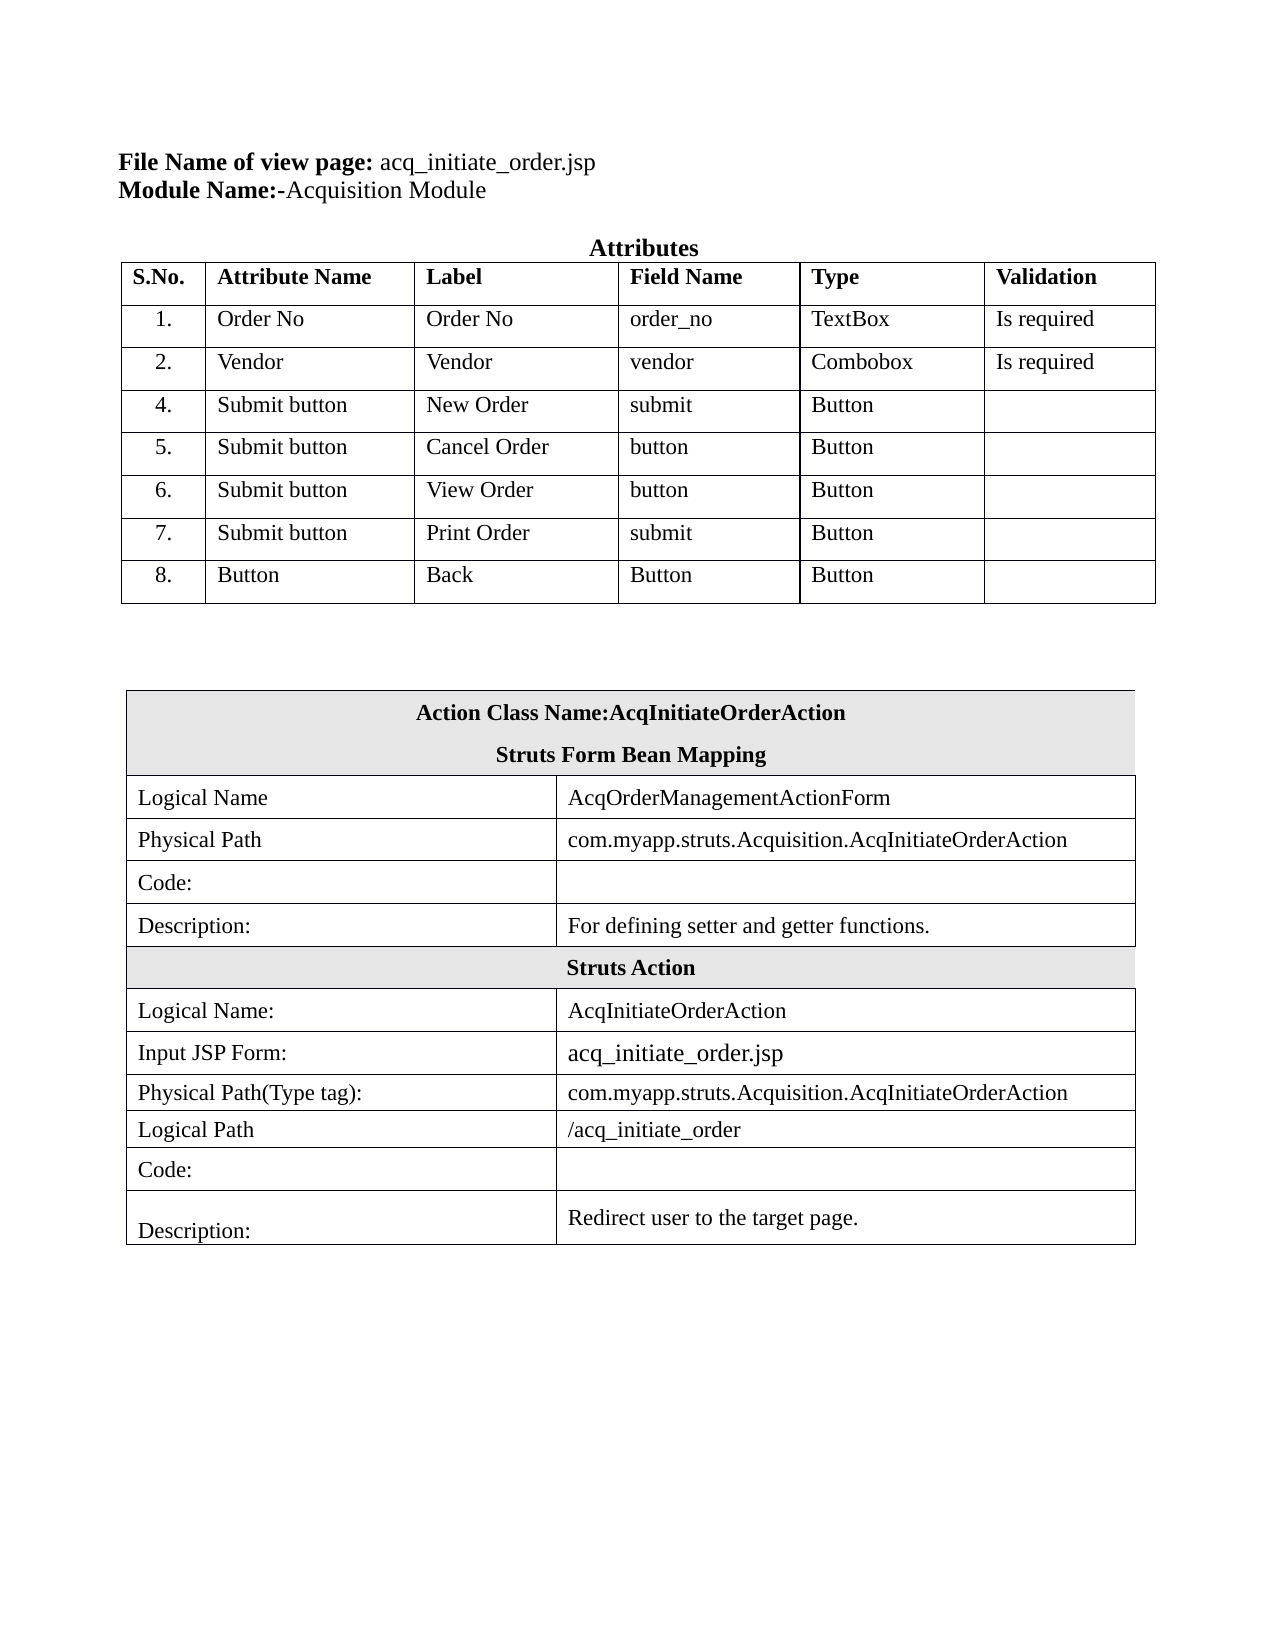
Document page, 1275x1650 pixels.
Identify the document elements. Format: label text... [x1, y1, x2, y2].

table_cell Vendor [206, 348, 414, 390]
table_cell 4. [122, 391, 205, 432]
table_cell Logical Name: [127, 989, 556, 1031]
table_cell Order No [415, 306, 618, 347]
table_cell Description: [127, 904, 556, 946]
table_cell Button [801, 519, 984, 560]
table_header Attribute Name [206, 263, 414, 304]
table_cell Code: [127, 1148, 556, 1190]
table_cell com.myapp.struts.Acquisition.AcqInitiateOrderAction [557, 819, 1135, 860]
table_header S.No. [122, 263, 205, 304]
table_cell button [619, 433, 799, 475]
table_cell Button [619, 561, 799, 603]
text Attributes [118, 233, 1157, 262]
table_cell [985, 519, 1155, 560]
table_cell submit [619, 519, 799, 560]
table_cell Is required [985, 348, 1155, 390]
table_cell Order No [206, 306, 414, 347]
table_cell For defining setter and getter functions. [557, 904, 1135, 946]
table_cell Code: [127, 861, 556, 903]
table_cell Struts Form Bean Mapping [127, 733, 1135, 775]
table_cell /acq_initiate_order [557, 1111, 1135, 1147]
table_cell Submit button [206, 519, 414, 560]
table_cell Struts Action [127, 947, 1135, 988]
table_cell vendor [619, 348, 799, 390]
table_cell Submit button [206, 391, 414, 432]
table_cell 8. [122, 561, 205, 603]
table_cell Redirect user to the target page. [557, 1191, 1135, 1243]
table_header Label [415, 263, 618, 304]
table_cell View Order [415, 476, 618, 517]
table_cell 7. [122, 519, 205, 560]
table_cell Is required [985, 306, 1155, 347]
table_cell Cancel Order [415, 433, 618, 475]
table_cell submit [619, 391, 799, 432]
table_cell order_no [619, 306, 799, 347]
table_cell Logical Name [127, 776, 556, 818]
table_cell Print Order [415, 519, 618, 560]
table_cell TextBox [801, 306, 984, 347]
table_cell [985, 391, 1155, 432]
table_cell Button [801, 476, 984, 517]
table_cell 2. [122, 348, 205, 390]
table_cell Physical Path [127, 819, 556, 860]
table_header Action Class Name:AcqInitiateOrderAction [127, 691, 1135, 733]
table_cell button [619, 476, 799, 517]
table_cell [985, 561, 1155, 603]
table_cell Button [206, 561, 414, 603]
table_cell AcqOrderManagementActionForm [557, 776, 1135, 818]
table_cell New Order [415, 391, 618, 432]
table_cell Physical Path(Type tag): [127, 1075, 556, 1110]
table_cell Button [801, 433, 984, 475]
text File Name of view page: acq_initiate_order.jsp [118, 147, 1157, 176]
text Module Name:-Acquisition Module [118, 176, 1157, 204]
table_cell Logical Path [127, 1111, 556, 1147]
table_cell AcqInitiateOrderAction [557, 989, 1135, 1031]
table_cell 6. [122, 476, 205, 517]
table_cell acq_initiate_order.jsp [557, 1032, 1135, 1073]
table_cell Back [415, 561, 618, 603]
table_header Type [801, 263, 984, 304]
table_cell [985, 433, 1155, 475]
table_cell Button [801, 391, 984, 432]
table_header Validation [985, 263, 1155, 304]
table_cell Submit button [206, 433, 414, 475]
table_cell [557, 1148, 1135, 1190]
table_cell com.myapp.struts.Acquisition.AcqInitiateOrderAction [557, 1075, 1135, 1110]
table_cell Button [801, 561, 984, 603]
table_cell Description: [127, 1191, 556, 1243]
table_header Field Name [619, 263, 799, 304]
table_cell [557, 861, 1135, 903]
table_cell 1. [122, 306, 205, 347]
table_cell [985, 476, 1155, 517]
table_cell Vendor [415, 348, 618, 390]
table_cell Submit button [206, 476, 414, 517]
table_cell Combobox [801, 348, 984, 390]
table_cell 5. [122, 433, 205, 475]
table_cell Input JSP Form: [127, 1032, 556, 1073]
